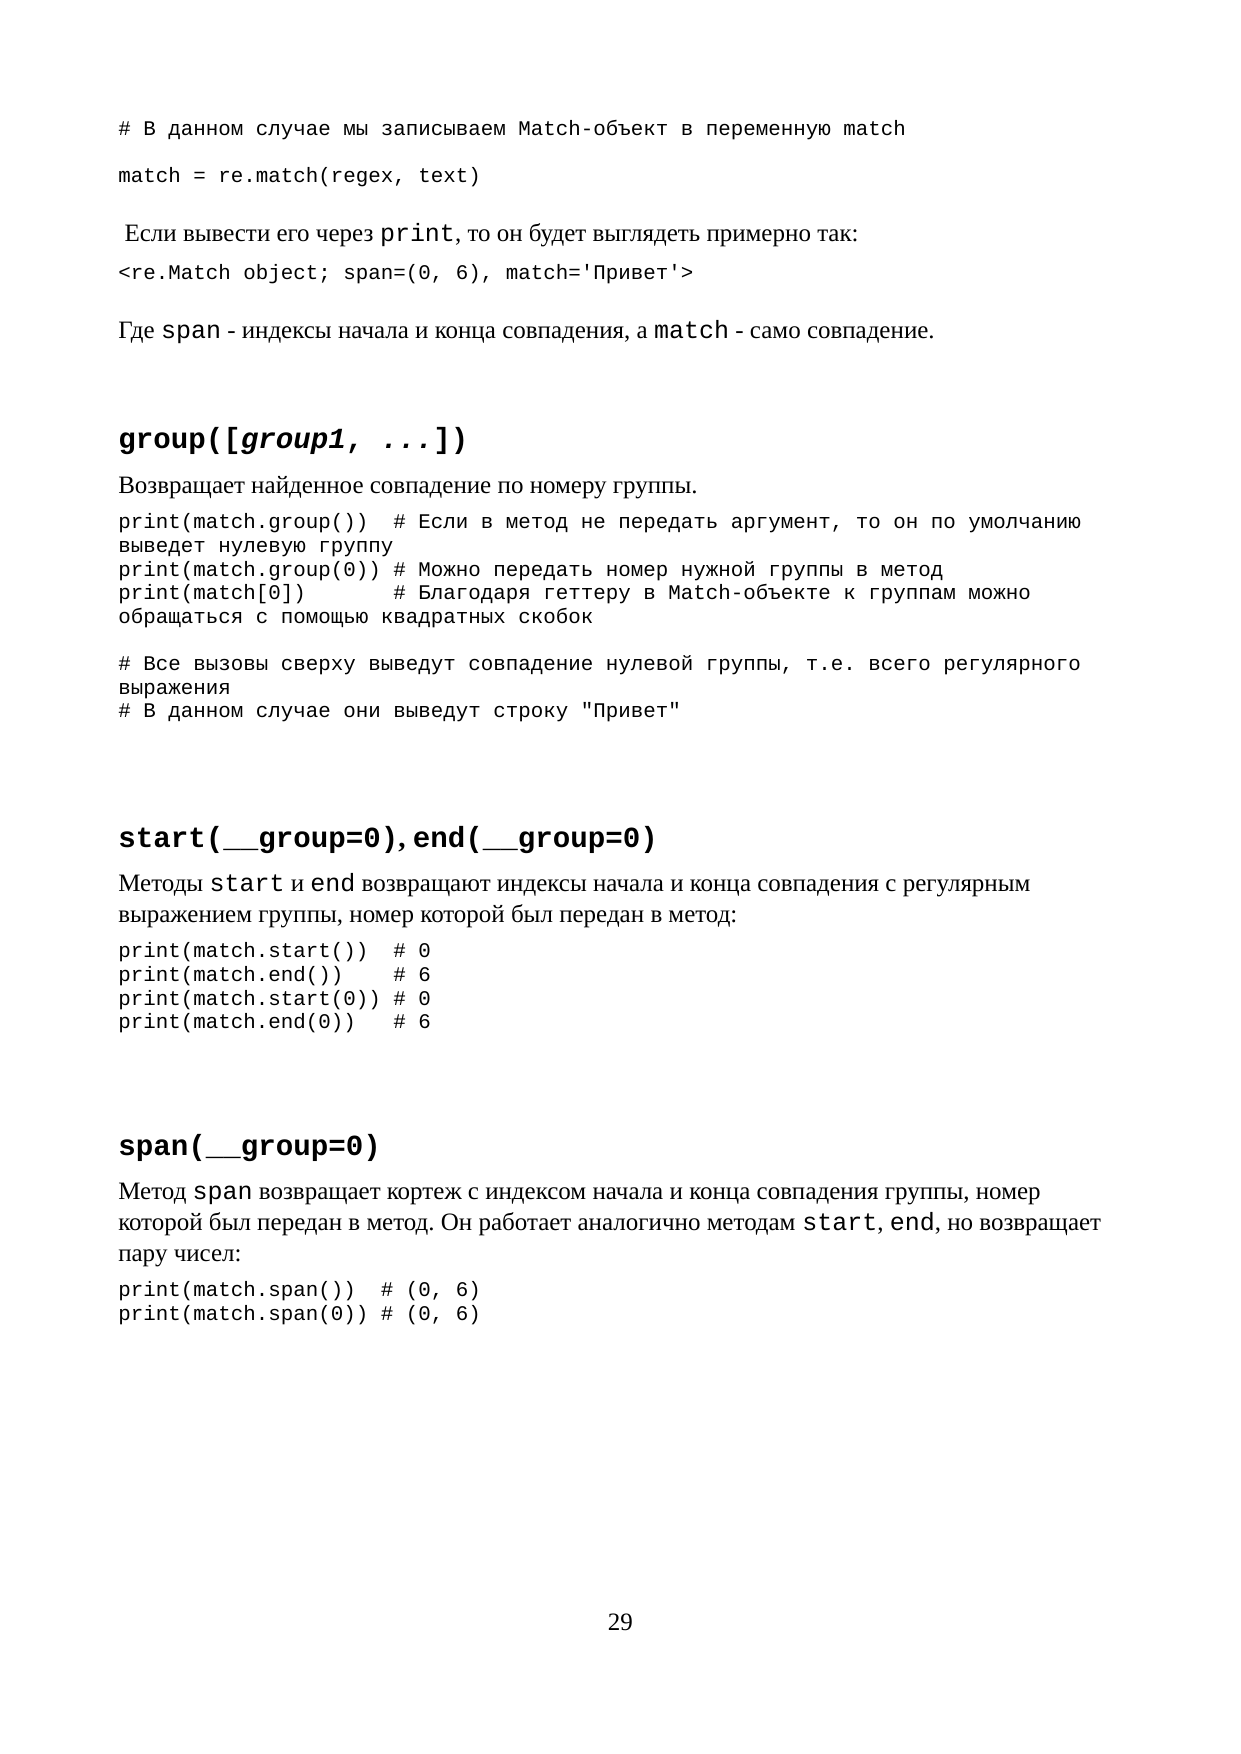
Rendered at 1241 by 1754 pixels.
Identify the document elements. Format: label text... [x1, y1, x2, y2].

text print(match.group()) # Если в метод не передать аргумент, то он по умолчанию выведет нулевую группу [118, 511, 1122, 559]
text # В данном случае мы записываем Match-объект в переменную match [118, 118, 1122, 142]
text print(match.span(0)) # (0, 6) [118, 1303, 1122, 1327]
text print(match.start()) # 0 [118, 941, 1122, 964]
text print(match.span()) # (0, 6) [118, 1279, 1122, 1303]
text print(match.end(0)) # 6 [118, 1011, 1122, 1035]
text # В данном случае они выведут строку "Привет" [118, 701, 1122, 724]
text Методы start и end возвращают индексы начала и конца совпадения с регулярным выражением группы, номер которой был передан в метод: [118, 868, 1122, 928]
text Если вывести его через print, то он будет выглядеть примерно так: [118, 218, 1122, 249]
text Где span - индексы начала и конца совпадения, а match - само совпадение. [118, 315, 1122, 346]
text <re.Match object; span=(0, 6), match='Привет'> [118, 262, 1122, 286]
subtitle start(__group=0), end(__group=0) [118, 820, 1122, 856]
text match = re.match(regex, text) [118, 165, 1122, 189]
text print(match.end()) # 6 [118, 964, 1122, 988]
text print(match.group(0)) # Можно передать номер нужной группы в метод [118, 559, 1122, 582]
text # Все вызовы сверху выведут совпадение нулевой группы, т.е. всего регулярного выражения [118, 653, 1122, 701]
text Метод span возвращает кортеж с индексом начала и конца совпадения группы, номер которой был передан в метод. Он работает аналогично методам start, end, но возвращает пару чисел: [118, 1176, 1122, 1267]
subtitle group([group1, ...]) [118, 424, 1122, 458]
text print(match[0]) # Благодаря геттеру в Match-объекте к группам можно обращаться с помощью квадратных скобок [118, 582, 1122, 629]
subtitle span(__group=0) [118, 1131, 1122, 1164]
text Возвращает найденное совпадение по номеру группы. [118, 470, 1122, 499]
text print(match.start(0)) # 0 [118, 988, 1122, 1011]
